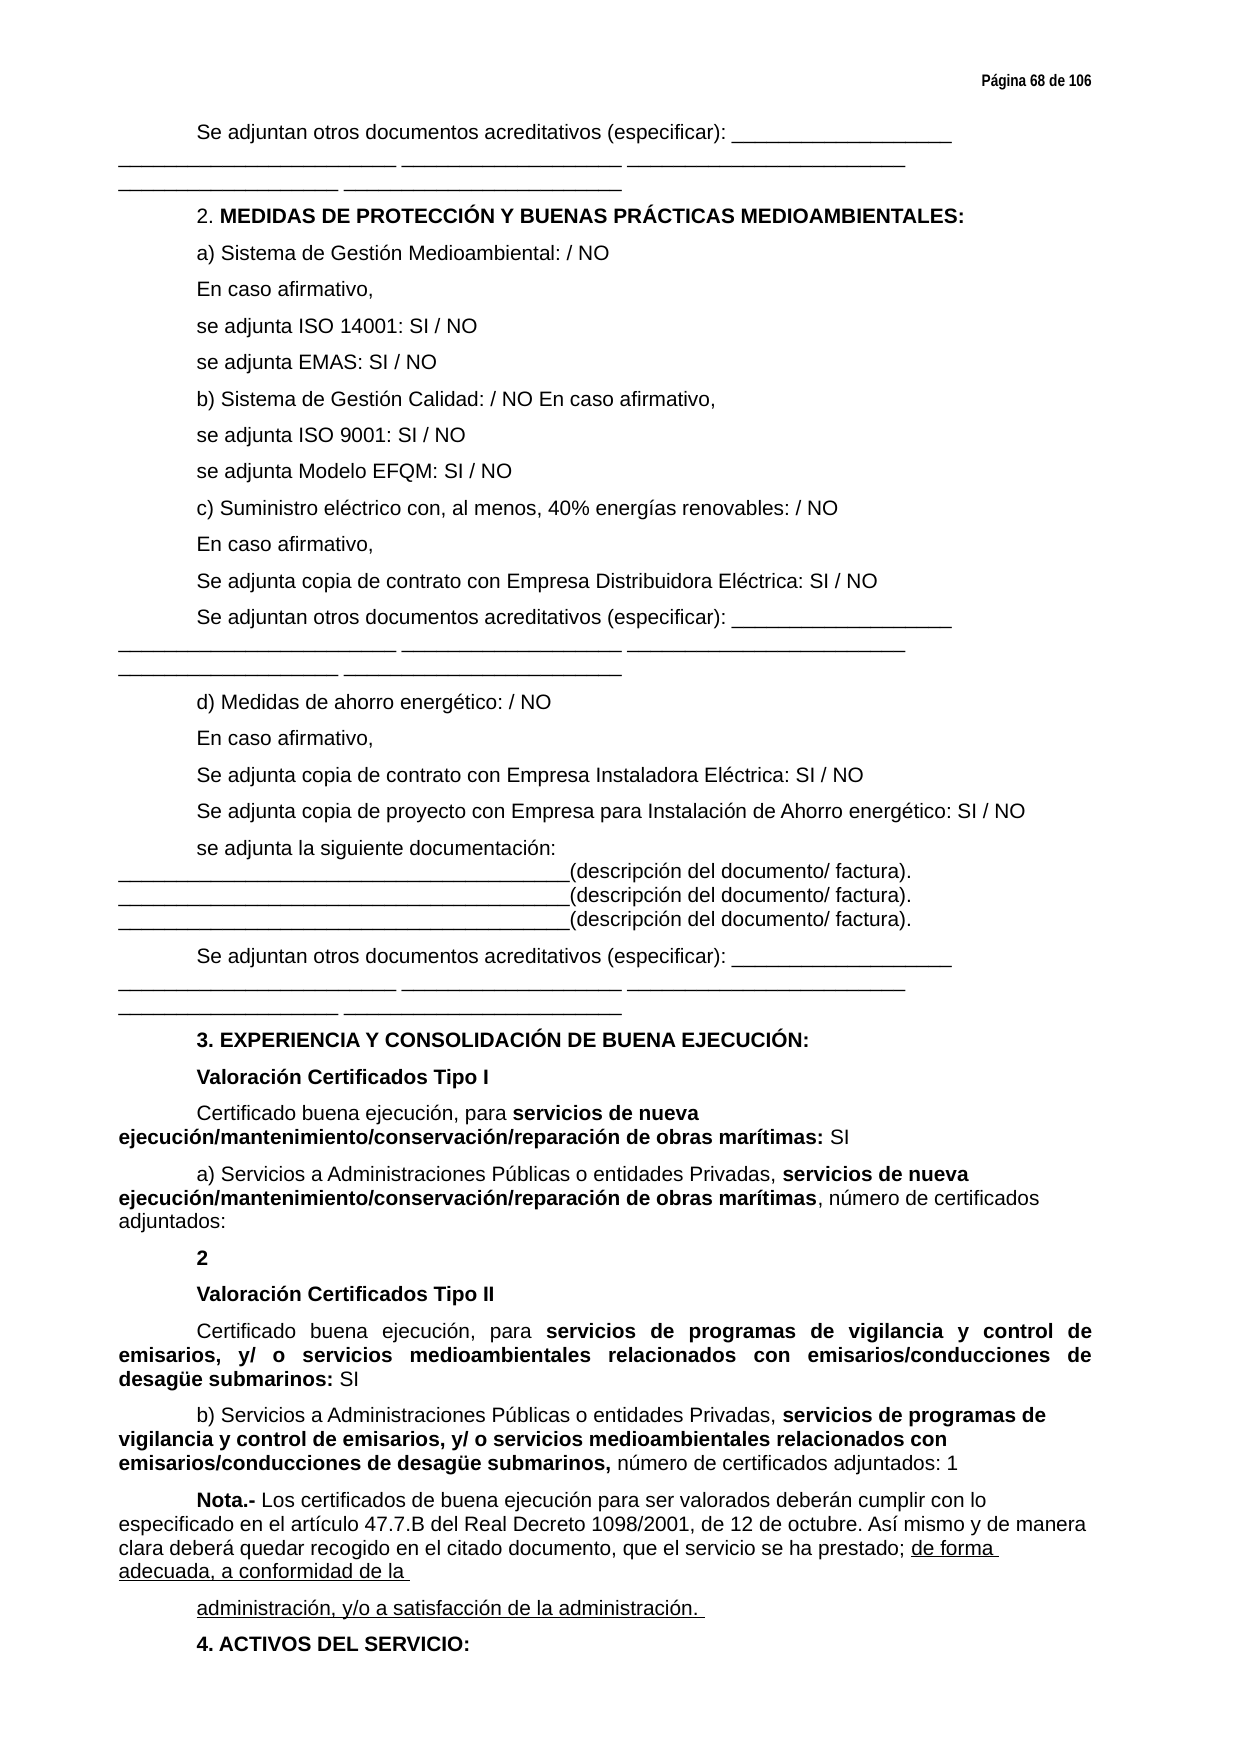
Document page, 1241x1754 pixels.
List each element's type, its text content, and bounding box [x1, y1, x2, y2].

text d) Medidas de ahorro energético: / NO [118, 689, 1092, 713]
text Se adjuntan otros documentos acreditativos (especificar): ___________________ ________________________ ___________________ ________________________ ___________________ ________________________ [118, 120, 1092, 192]
text se adjunta EMAS: SI / NO [118, 350, 1092, 374]
text se adjunta Modelo EFQM: SI / NO [118, 459, 1092, 483]
text 2 [118, 1246, 1092, 1270]
text Valoración Certificados Tipo II [118, 1282, 1092, 1306]
text Nota.- Los certificados de buena ejecución para ser valorados deberán cumplir con lo especificado en el artículo 47.7.B del Real Decreto 1098/2001, de 12 de octubre. Así mismo y de manera clara deberá quedar recogido en el citado documento, que el servicio se ha prestado; de forma adecuada, a conformidad de la [118, 1487, 1092, 1583]
text Certificado buena ejecución, para servicios de programas de vigilancia y control de emisarios, y/ o servicios medioambientales relacionados con emisarios/conducciones de desagüe submarinos: SI [118, 1319, 1092, 1391]
text a) Sistema de Gestión Medioambiental: / NO [118, 241, 1092, 264]
text Certificado buena ejecución, para servicios de nueva ejecución/mantenimiento/conservación/reparación de obras marítimas: SI [118, 1101, 1092, 1149]
text b) Sistema de Gestión Calidad: / NO En caso afirmativo, [118, 386, 1092, 410]
text 2. MEDIDAS DE PROTECCIÓN Y BUENAS PRÁCTICAS MEDIOAMBIENTALES: [118, 204, 1092, 228]
text Se adjuntan otros documentos acreditativos (especificar): ___________________ ________________________ ___________________ ________________________ ___________________ ________________________ [118, 605, 1092, 677]
text Se adjuntan otros documentos acreditativos (especificar): ___________________ ________________________ ___________________ ________________________ ___________________ ________________________ [118, 944, 1092, 1016]
text b) Servicios a Administraciones Públicas o entidades Privadas, servicios de programas de vigilancia y control de emisarios, y/ o servicios medioambientales relacionados con emisarios/conducciones de desagüe submarinos, número de certificados adjuntados: 1 [118, 1403, 1092, 1475]
text Se adjunta copia de contrato con Empresa Instaladora Eléctrica: SI / NO [118, 762, 1092, 786]
text a) Servicios a Administraciones Públicas o entidades Privadas, servicios de nueva ejecución/mantenimiento/conservación/reparación de obras marítimas, número de certificados adjuntados: [118, 1161, 1092, 1233]
text administración, y/o a satisfacción de la administración. [118, 1596, 1092, 1620]
text se adjunta ISO 9001: SI / NO [118, 423, 1092, 447]
text 3. EXPERIENCIA Y CONSOLIDACIÓN DE BUENA EJECUCIÓN: [118, 1028, 1092, 1052]
text Se adjunta copia de contrato con Empresa Distribuidora Eléctrica: SI / NO [118, 569, 1092, 593]
text se adjunta ISO 14001: SI / NO [118, 313, 1092, 337]
text 4. ACTIVOS DEL SERVICIO: [118, 1632, 1092, 1656]
text Se adjunta copia de proyecto con Empresa para Instalación de Ahorro energético: SI / NO [118, 799, 1092, 823]
text En caso afirmativo, [118, 277, 1092, 301]
text En caso afirmativo, [118, 532, 1092, 556]
text Valoración Certificados Tipo I [118, 1064, 1092, 1088]
text se adjunta la siguiente documentación: _______________________________________(descripción del documento/ factura). _______________________________________(descripción del documento/ factura). _______________________________________(descripción del documento/ factura). [118, 835, 1092, 931]
text En caso afirmativo, [118, 726, 1092, 750]
text c) Suministro eléctrico con, al menos, 40% energías renovables: / NO [118, 496, 1092, 520]
